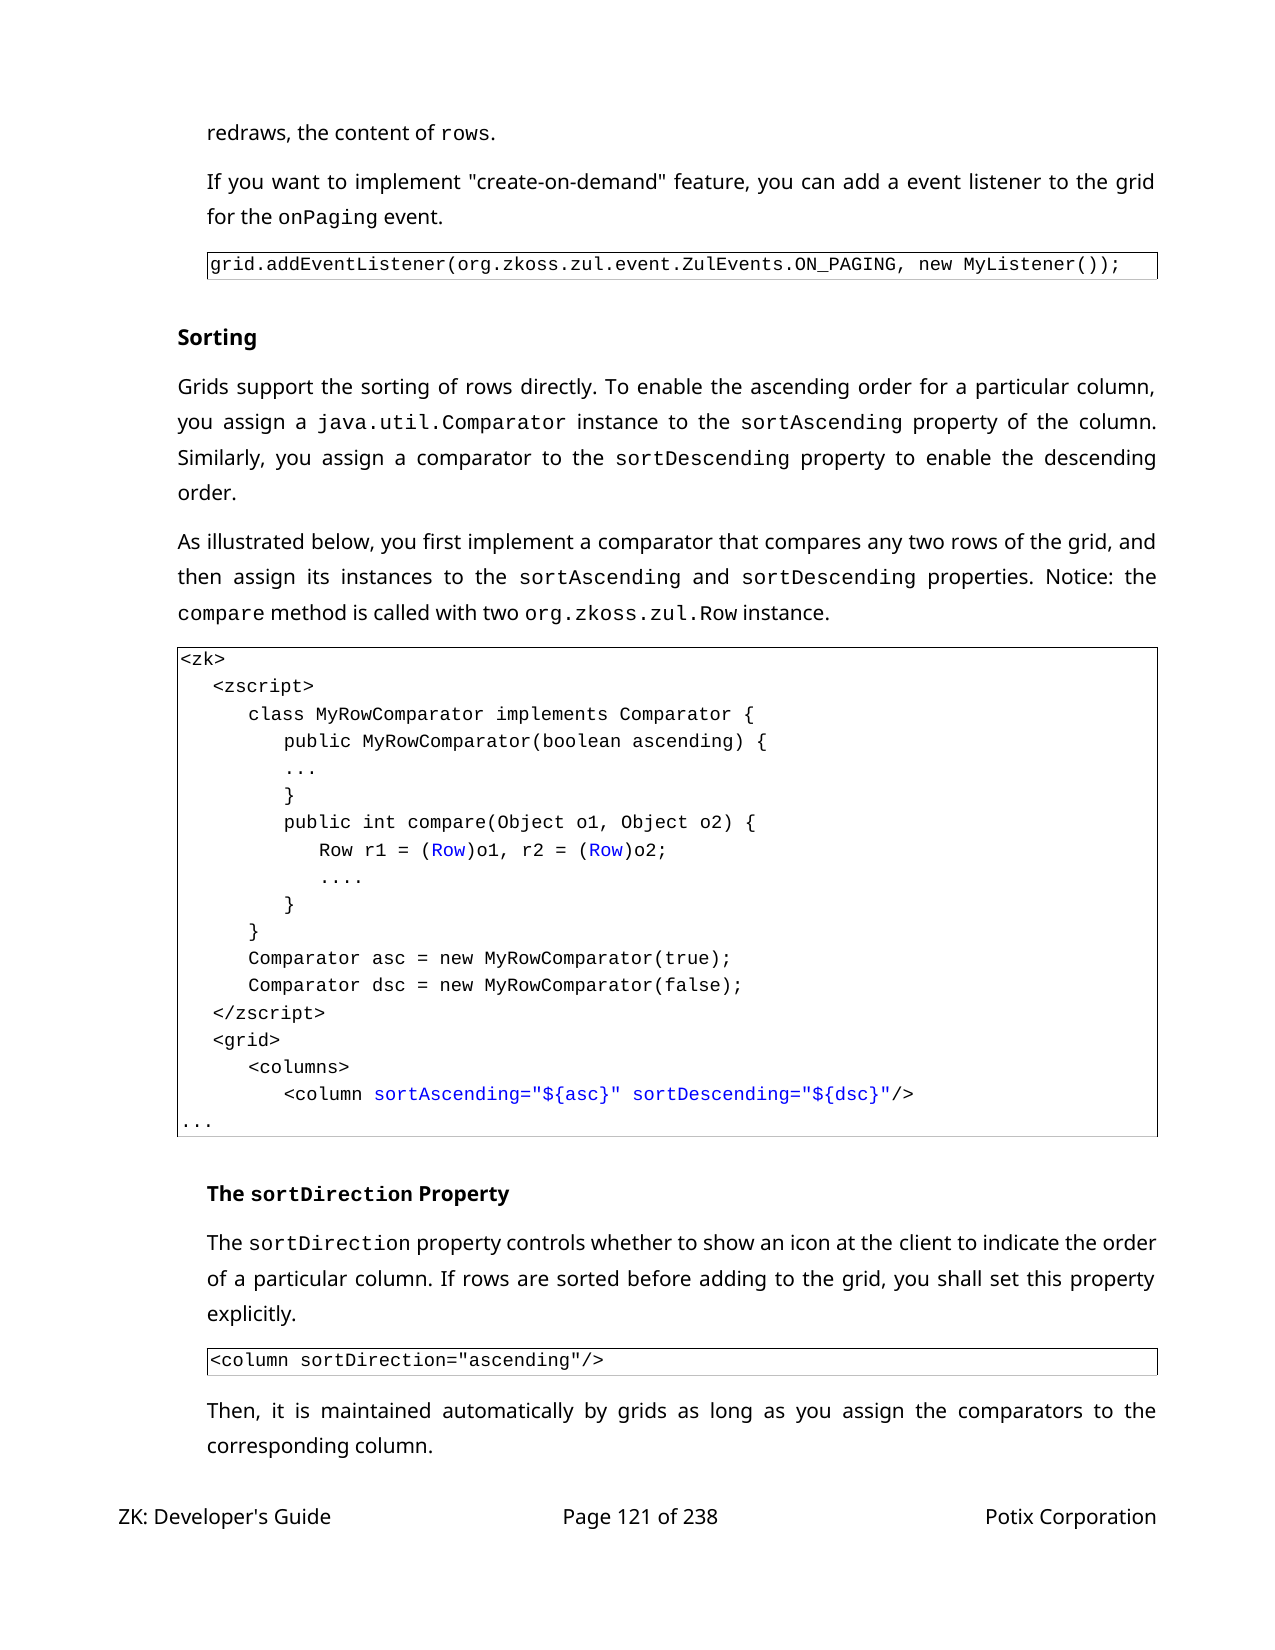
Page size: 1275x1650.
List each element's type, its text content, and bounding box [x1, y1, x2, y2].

text Grids support the sorting of rows directly. To enable the ascending order for a particular column, you assign a java.util.Comparator instance to the sortAscending property of the column. Similarly, you assign a comparator to the sortDescending property to enable the descending order. [177, 372, 1157, 507]
text <zk> [178, 648, 1157, 671]
text If you want to implement "create-on-demand" feature, you can add a event listener to the grid for the onPaging event. [207, 167, 1157, 231]
text The sortDirection property controls whether to show an icon at the client to indicate the order of a particular column. If rows are sorted before adding to the grid, you shall set this property explicitly. [207, 1228, 1157, 1327]
subtitle Sorting [177, 321, 1157, 351]
text } [178, 919, 1157, 943]
text class MyRowComparator implements Comparator { [178, 701, 1157, 726]
text } [178, 892, 1157, 916]
text Comparator asc = new MyRowComparator(true); [178, 946, 1157, 970]
subtitle The sortDirection Property [207, 1179, 1157, 1208]
text ... [178, 1109, 1157, 1136]
text <zscript> [178, 674, 1157, 698]
text <column sortAscending="${asc}" sortDescending="${dsc}"/> [178, 1082, 1157, 1106]
text grid.addEventListener(org.zkoss.zul.event.ZulEvents.ON_PAGING, new MyListener()); [208, 253, 1157, 279]
text <column sortDirection="ascending"/> [208, 1349, 1157, 1375]
text Comparator dsc = new MyRowComparator(false); [178, 973, 1157, 998]
text } [178, 783, 1157, 807]
text Then, it is maintained automatically by grids as long as you assign the comparators to the corresponding column. [207, 1396, 1157, 1459]
text <grid> [178, 1028, 1157, 1052]
text Row r1 = (Row)o1, r2 = (Row)o2; [178, 837, 1157, 862]
text redraws, the content of rows. [207, 118, 1157, 147]
text .... [178, 864, 1157, 889]
text As illustrated below, you first implement a comparator that compares any two rows of the grid, and then assign its instances to the sortAscending and sortDescending properties. Notice: the compare method is called with two org.zkoss.zul.Row instance. [177, 527, 1157, 626]
text ... [178, 756, 1157, 780]
text public int compare(Object o1, Object o2) { [178, 810, 1157, 834]
text public MyRowComparator(boolean ascending) { [178, 729, 1157, 753]
text </zscript> [178, 1001, 1157, 1025]
text <columns> [178, 1055, 1157, 1079]
